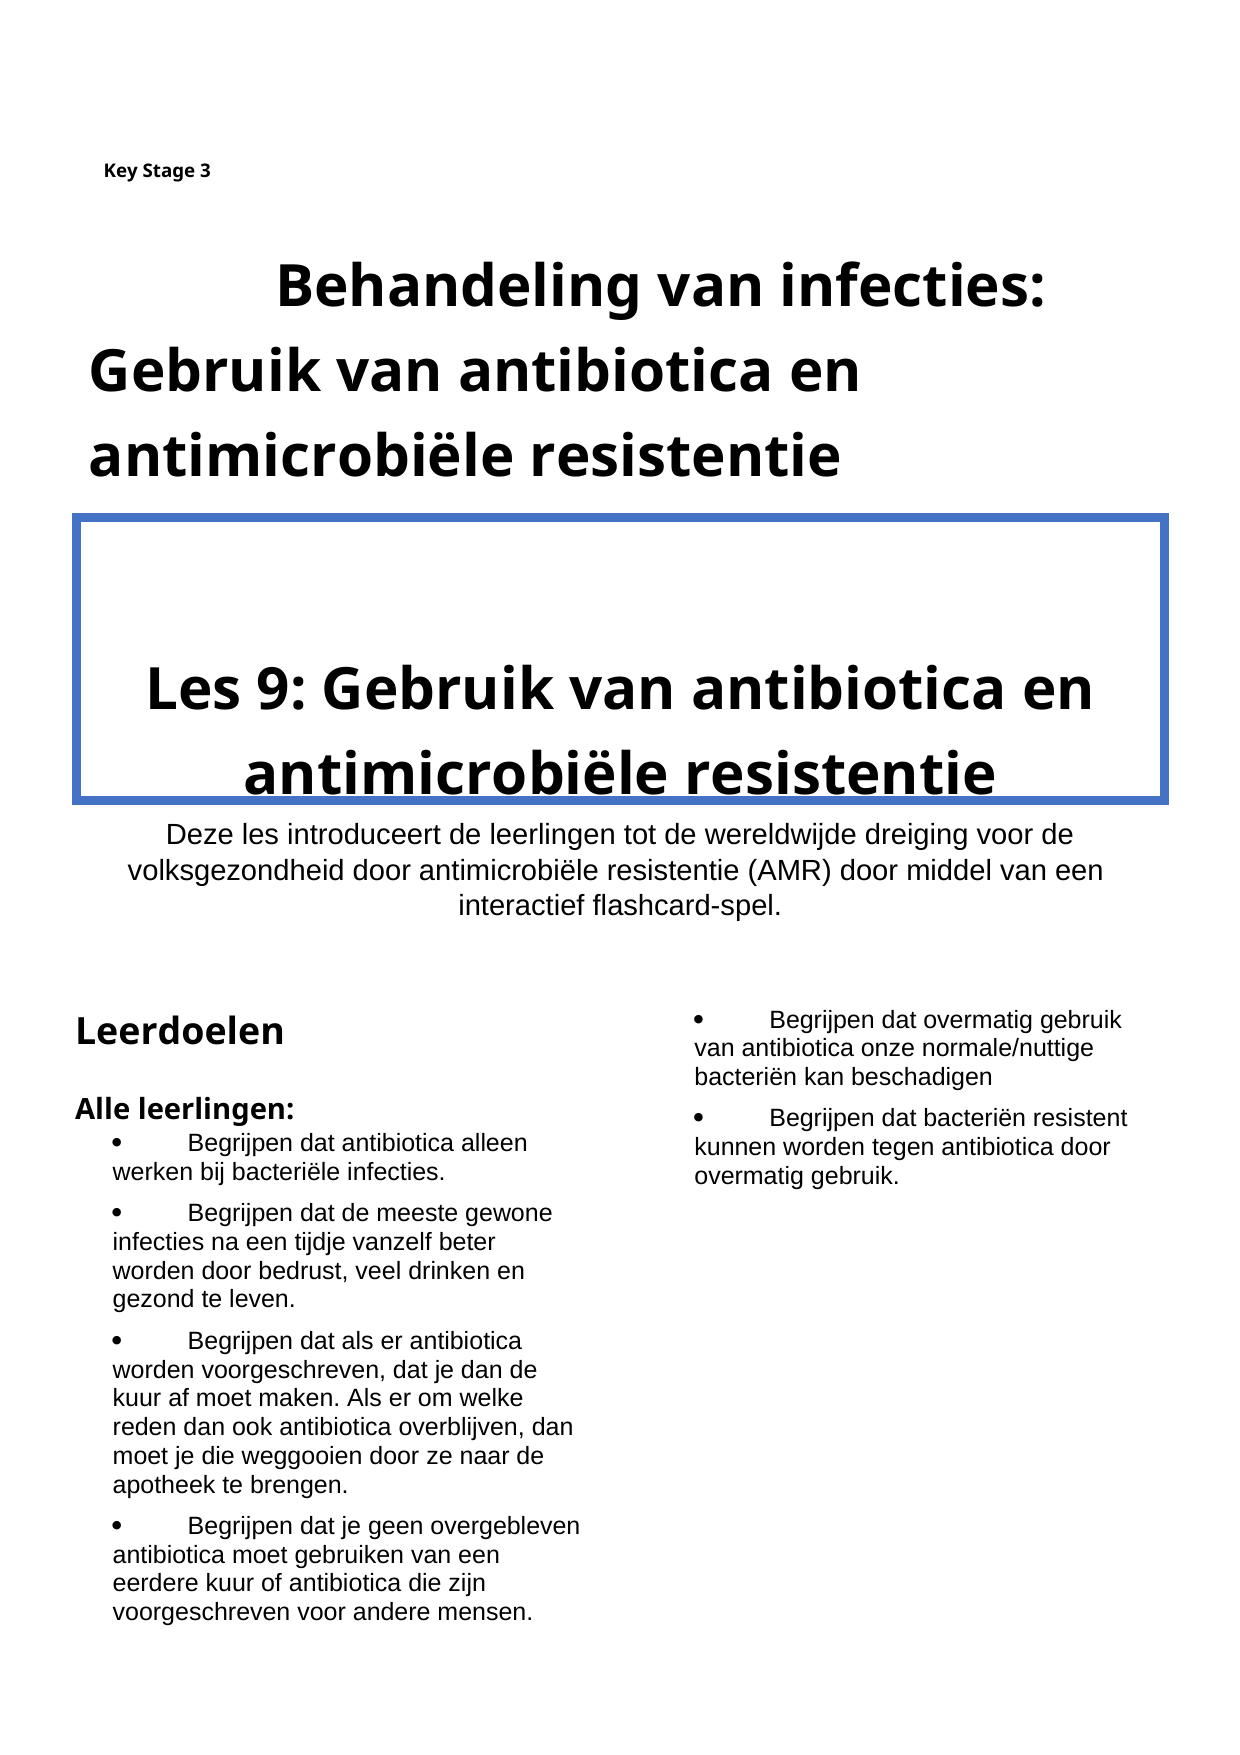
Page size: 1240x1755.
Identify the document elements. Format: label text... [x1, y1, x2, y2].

list Begrijpen dat je geen overgebleven antibiotica moet gebruiken van een eerdere kuur of antibiotica die zijn voorgeschreven voor andere mensen. [112, 1511, 583, 1626]
subtitle Leerdoelen [75, 1004, 583, 1056]
subtitle Alle leerlingen: [75, 1088, 583, 1128]
list Begrijpen dat bacteriën resistent kunnen worden tegen antibiotica door overmatig gebruik. [694, 1103, 1164, 1190]
text Behandeling van infecties: Gebruik van antibiotica en antimicrobiële resistentie [89, 122, 1181, 493]
text Deze les introduceert de leerlingen tot de wereldwijde dreiging voor de volksgezondheid door antimicrobiële resistentie (AMR) door middel van een interactief flashcard-spel. [59, 817, 1181, 922]
list Begrijpen dat antibiotica alleen werken bij bacteriële infecties. [112, 1128, 583, 1186]
list Begrijpen dat de meeste gewone infecties na een tijdje vanzelf beter worden door bedrust, veel drinken en gezond te leven. [112, 1198, 583, 1313]
subtitle Les 9: Gebruik van antibiotica en antimicrobiële resistentie [59, 647, 1181, 811]
list Begrijpen dat als er antibiotica worden voorgeschreven, dat je dan de kuur af moet maken. Als er om welke reden dan ook antibiotica overblijven, dan moet je die weggooien door ze naar de apotheek te brengen. [112, 1326, 583, 1498]
list Begrijpen dat overmatig gebruik van antibiotica onze normale/nuttige bacteriën kan beschadigen [694, 1004, 1164, 1091]
